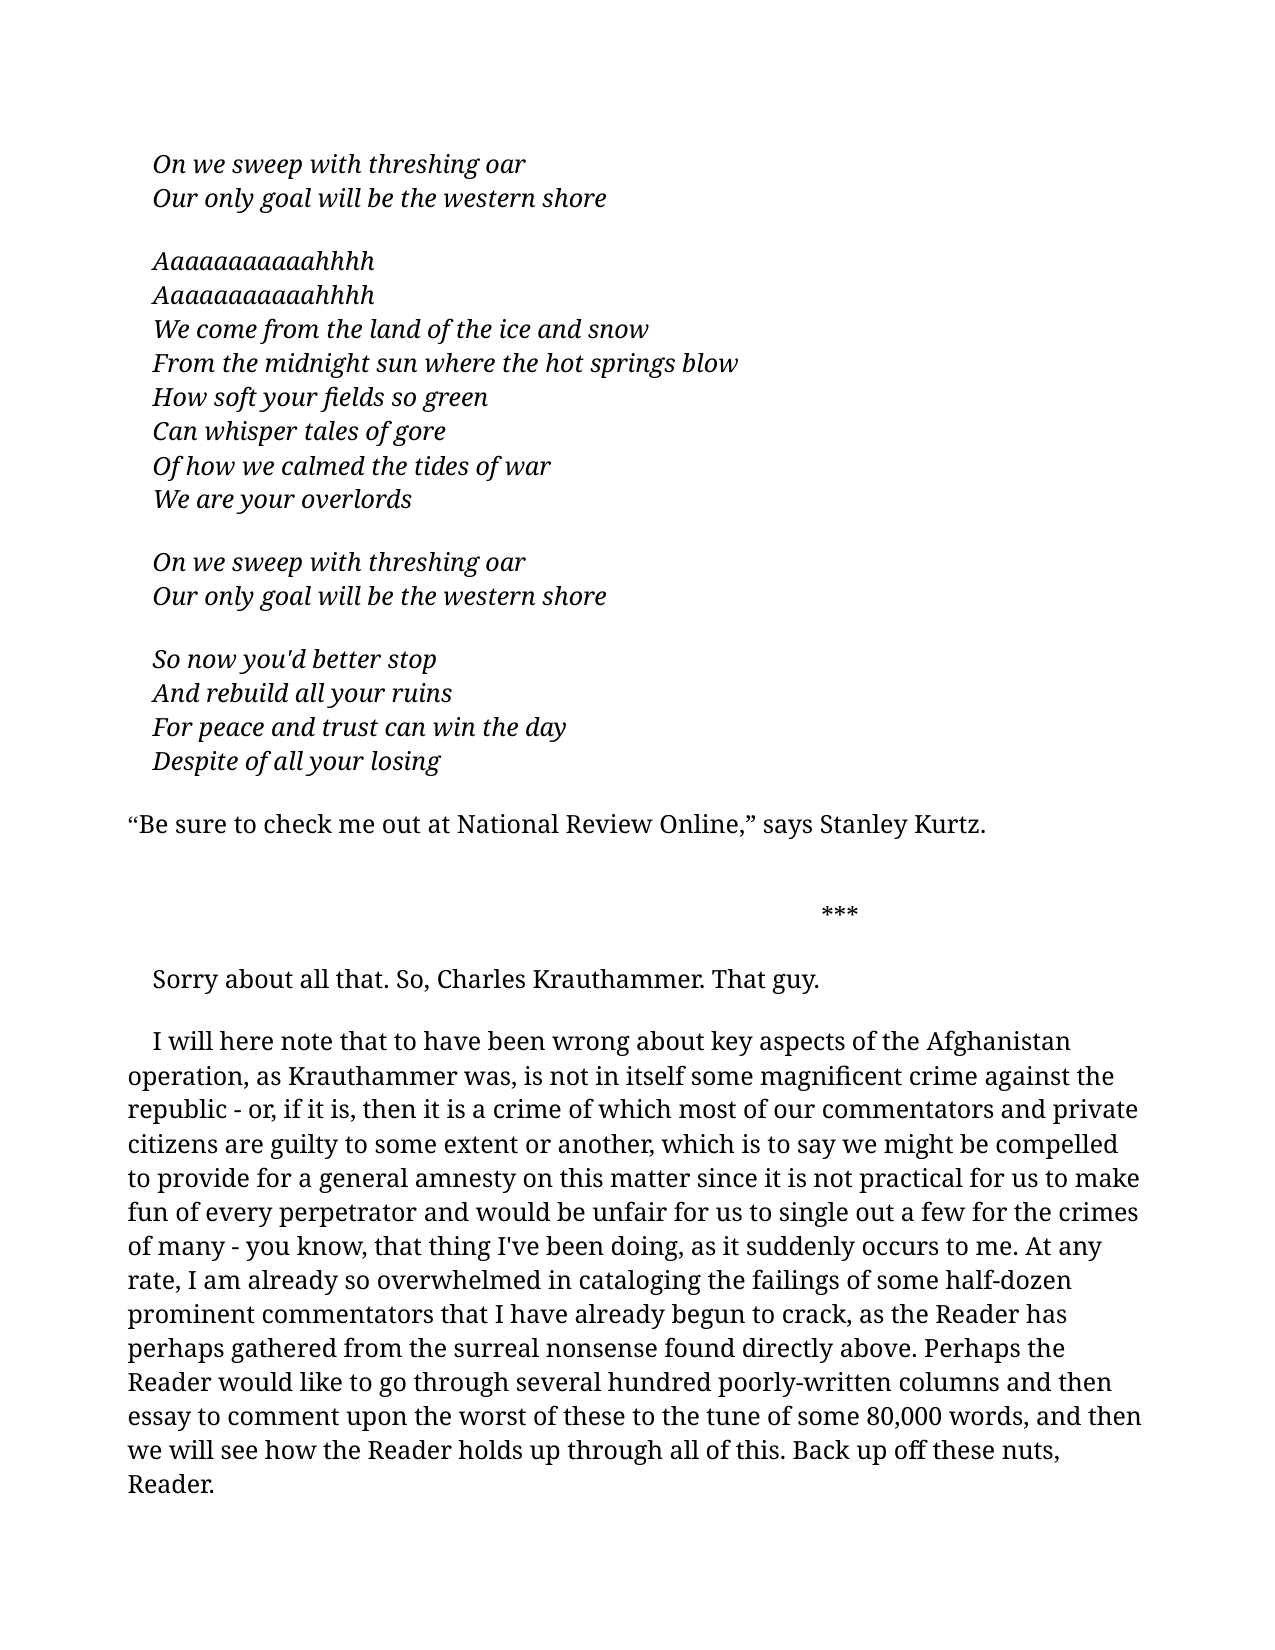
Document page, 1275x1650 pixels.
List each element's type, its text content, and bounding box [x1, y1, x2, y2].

text From the midnight sun where the hot springs blow [127, 346, 1147, 380]
text Sorry about all that. So, Charles Krauthammer. That guy. [127, 961, 1147, 995]
text How soft your fields so green [127, 380, 1147, 414]
text *** [127, 898, 1147, 932]
text We come from the land of the ice and snow [127, 312, 1147, 346]
text “Be sure to check me out at National Review Online,” says Stanley Kurtz. [127, 807, 1147, 841]
text So now you'd better stop [127, 642, 1147, 676]
text Our only goal will be the western shore [127, 181, 1147, 215]
text For peace and trust can win the day [127, 710, 1147, 744]
text And rebuild all your ruins [127, 676, 1147, 710]
text We are your overlords [127, 482, 1147, 516]
text Aaaaaaaaaaahhhh [127, 244, 1147, 278]
text Our only goal will be the western shore [127, 579, 1147, 613]
text Can whisper tales of gore [127, 414, 1147, 448]
text On we sweep with threshing oar [127, 545, 1147, 579]
text I will here note that to have been wrong about key aspects of the Afghanistan operation, as Krauthammer was, is not in itself some magnificent crime against the republic - or, if it is, then it is a crime of which most of our commentators and private citizens are guilty to some extent or another, which is to say we might be compelled to provide for a general amnesty on this matter since it is not practical for us to make fun of every perpetrator and would be unfair for us to single out a few for the crimes of many - you know, that thing I've been doing, as it suddenly occurs to me. At any rate, I am already so overwhelmed in cataloging the failings of some half-dozen prominent commentators that I have already begun to crack, as the Reader has perhaps gathered from the surreal nonsense found directly above. Perhaps the Reader would like to go through several hundred poorly-written columns and then essay to comment upon the worst of these to the tune of some 80,000 words, and then we will see how the Reader holds up through all of this. Back up off these nuts, Reader. [127, 1024, 1147, 1501]
text Aaaaaaaaaaahhhh [127, 278, 1147, 312]
text On we sweep with threshing oar [127, 147, 1147, 181]
text Of how we calmed the tides of war [127, 448, 1147, 482]
text Despite of all your losing [127, 744, 1147, 778]
